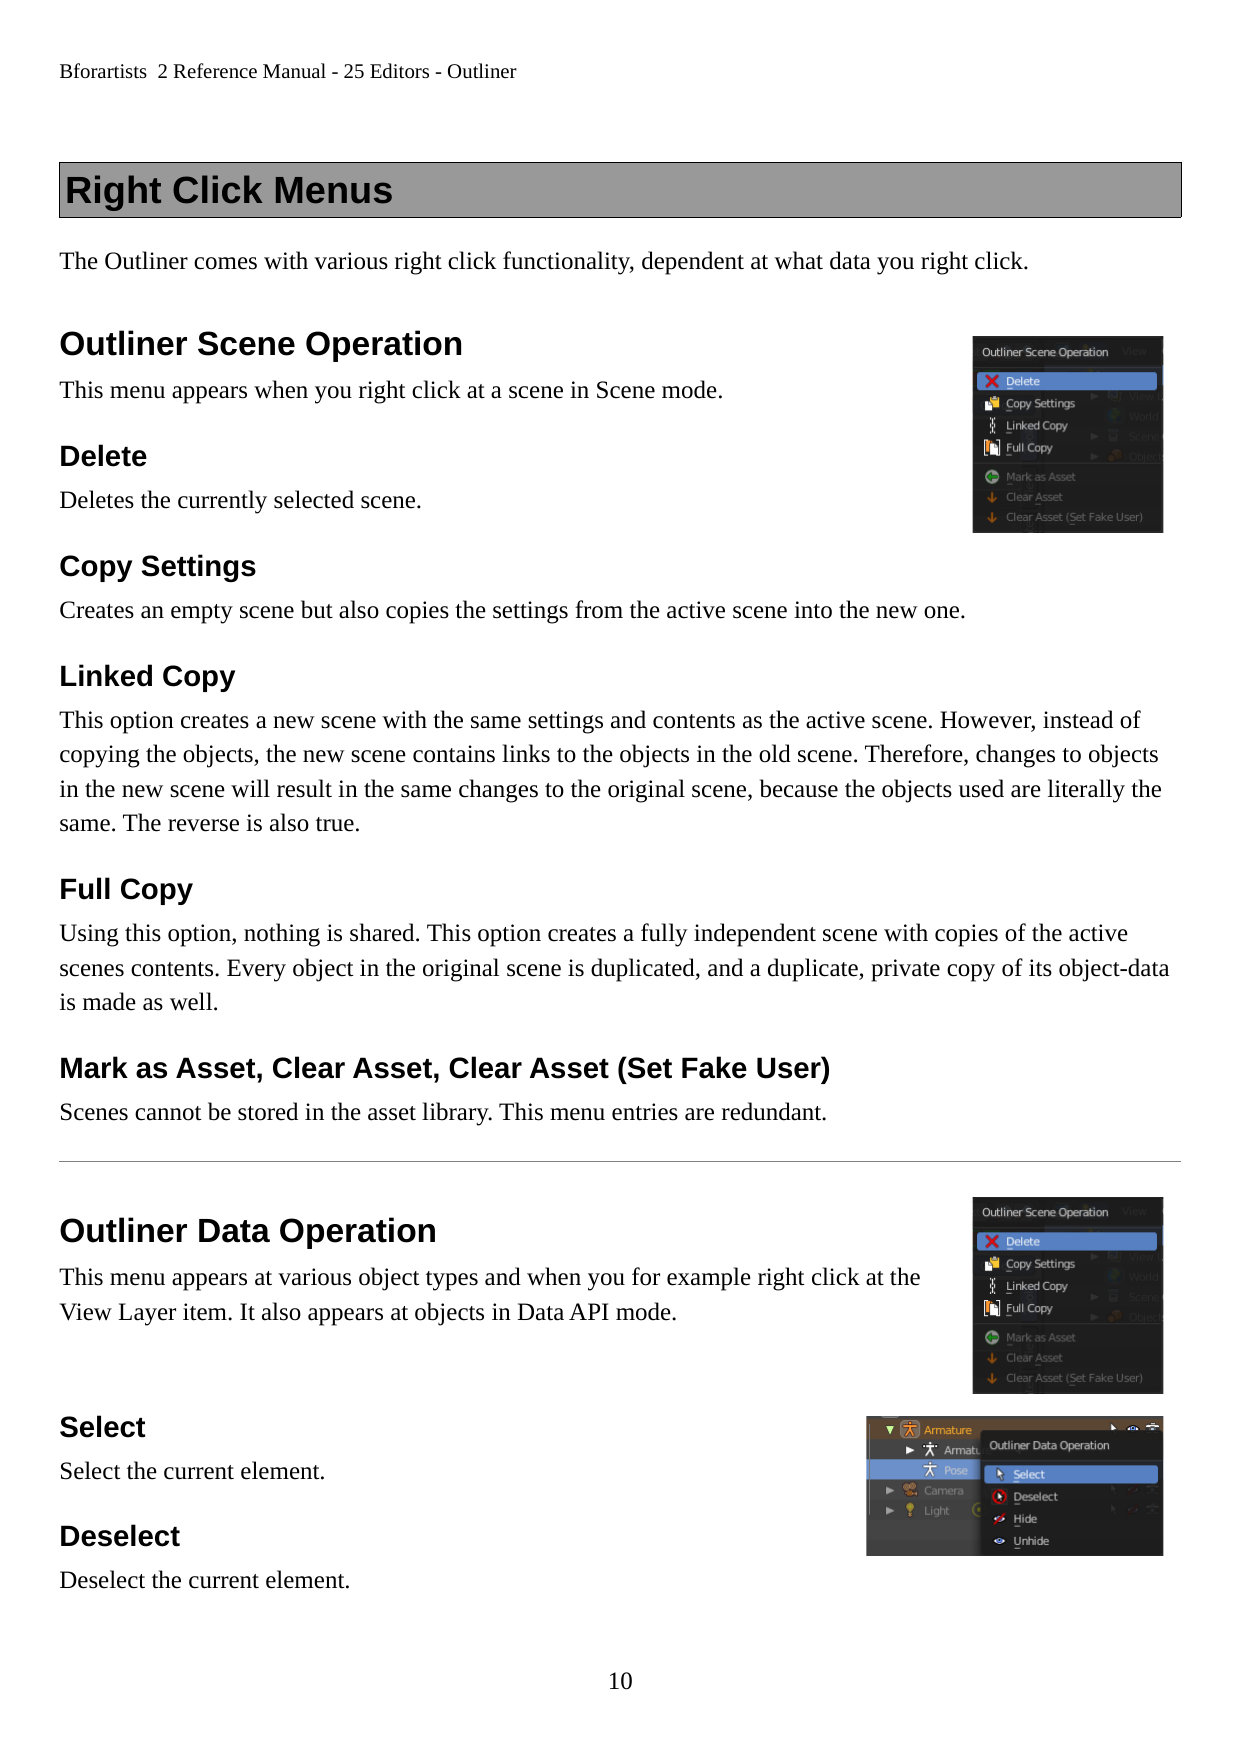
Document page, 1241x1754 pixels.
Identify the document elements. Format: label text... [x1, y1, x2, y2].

text This menu appears when you right click at a scene in Scene mode. [59, 375, 972, 404]
subtitle Outliner Scene Operation [59, 324, 1181, 363]
text Deletes the currently selected scene. [59, 485, 972, 514]
subtitle Deselect [59, 1519, 866, 1553]
subtitle Outliner Data Operation [59, 1211, 972, 1250]
subtitle Copy Settings [59, 549, 1181, 582]
text Select the current element. [59, 1456, 866, 1484]
subtitle Mark as Asset, Clear Asset, Clear Asset (Set Fake User) [59, 1051, 1181, 1084]
subtitle [1164, 1211, 1181, 1250]
text The Outliner comes with various right click functionality, dependent at what data you right click. [59, 246, 1181, 274]
picture [972, 1197, 1164, 1394]
text Creates an empty scene but also copies the settings from the active scene into the new one. [59, 595, 1181, 624]
subtitle Delete [59, 439, 972, 473]
subtitle Linked Copy [59, 659, 1181, 692]
picture [866, 1416, 1164, 1556]
table_header Right Click Menus [60, 163, 1181, 217]
subtitle Select [59, 1409, 1181, 1443]
text This option creates a new scene with the same settings and contents as the active scene. However, instead of copying the objects, the new scene contains links to the objects in the old scene. Therefore, changes to objects in the new scene will result in the same changes to the original scene, because the objects used are literally the same. The reverse is also true. [59, 705, 1181, 837]
subtitle Full Copy [59, 872, 1181, 906]
subtitle [1164, 439, 1181, 473]
subtitle [1164, 1519, 1181, 1553]
text This menu appears at various object types and when you for example right click at the View Layer item. It also appears at objects in Data API mode. [59, 1262, 972, 1326]
text Deselect the current element. [59, 1566, 1181, 1594]
picture [972, 336, 1164, 533]
text Using this option, nothing is shared. This option creates a fully independent scene with copies of the active scenes contents. Every object in the original scene is duplicated, and a duplicate, private copy of its object-data is made as well. [59, 918, 1181, 1016]
text Scenes cannot be stored in the asset library. This menu entries are redundant. [59, 1097, 1181, 1126]
